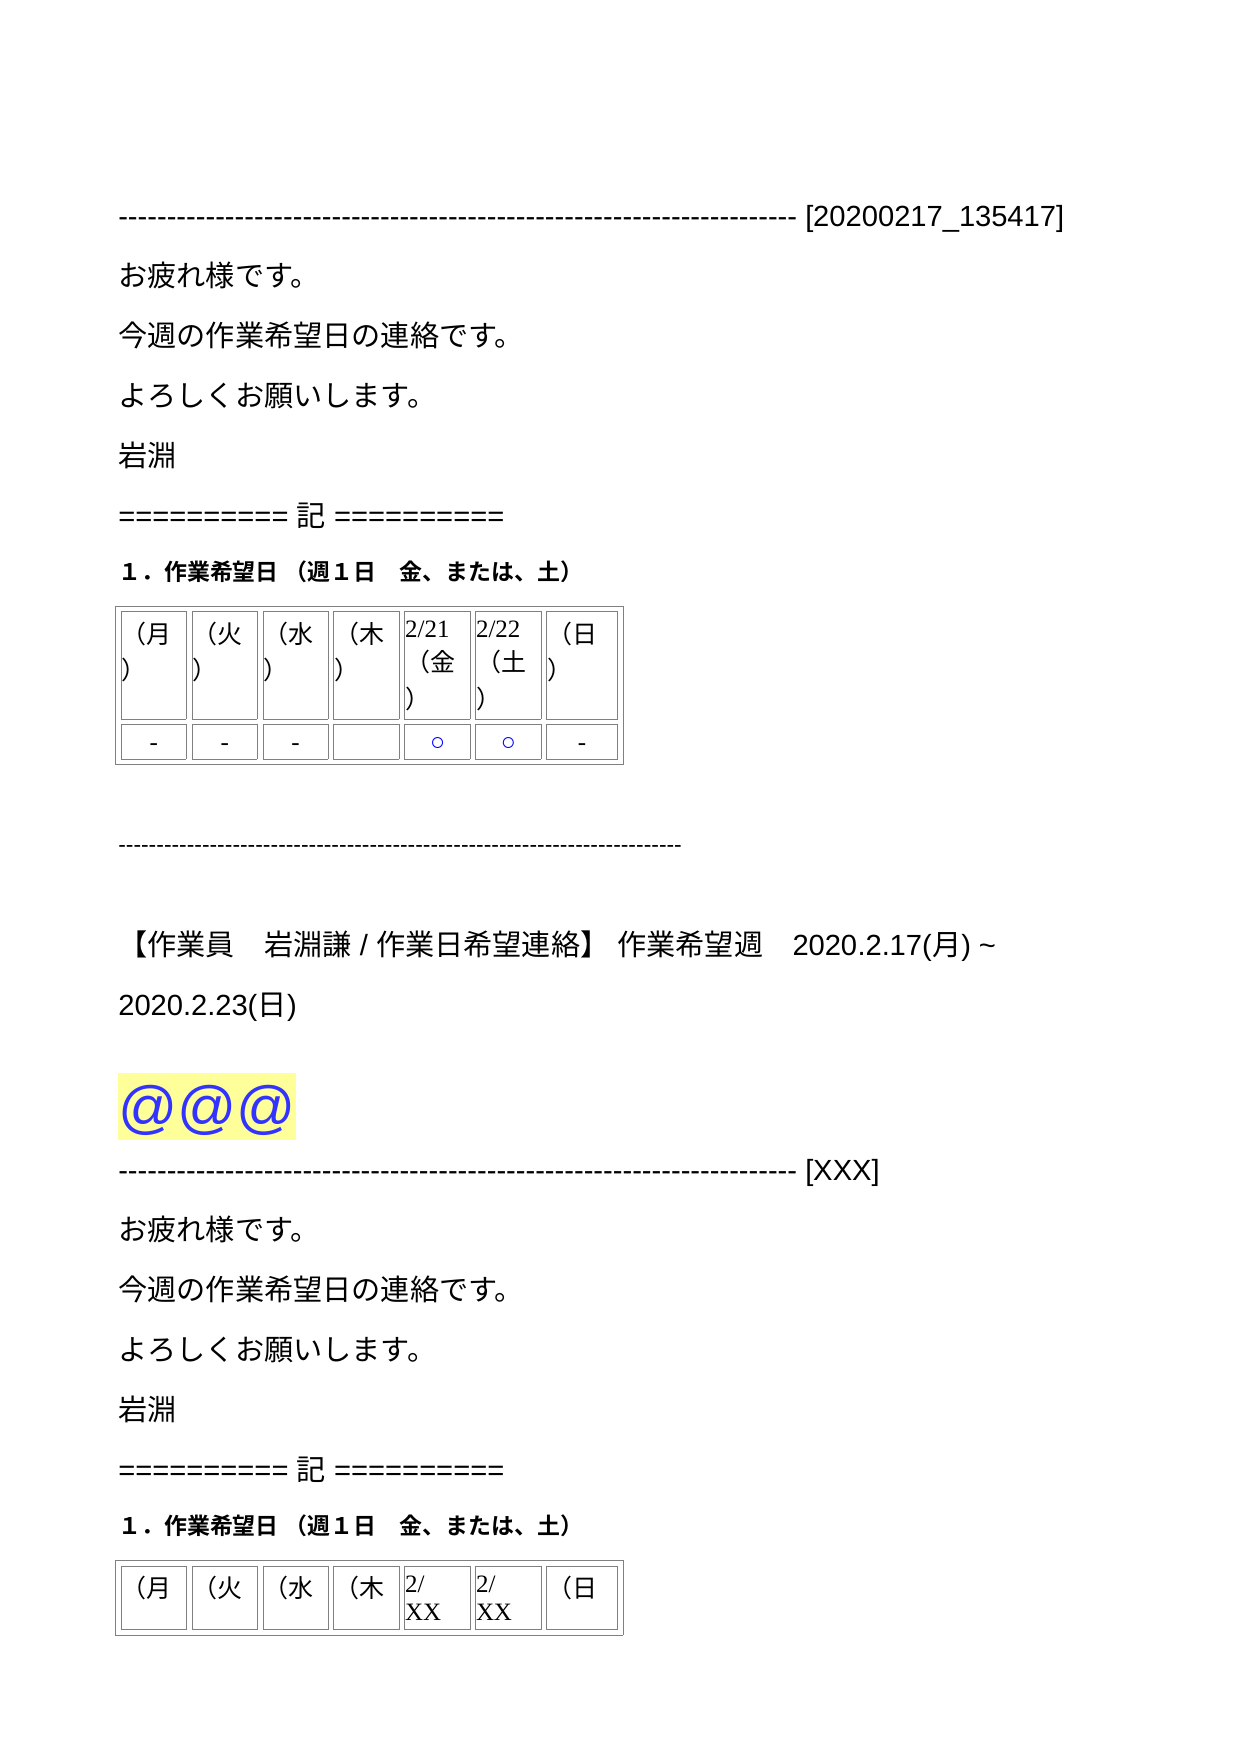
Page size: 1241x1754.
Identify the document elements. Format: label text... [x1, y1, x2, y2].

table_header （木） [331, 607, 402, 718]
table_cell - [544, 719, 620, 759]
table_cell [331, 719, 402, 759]
text １．作業希望日 （週１日 金、または、土） [118, 1513, 1122, 1539]
text よろしくお願いします。 [118, 1333, 1122, 1367]
table_header （水） [260, 607, 331, 718]
table_cell ○ [402, 719, 473, 759]
table_cell - [122, 725, 186, 759]
table_header （火 [189, 1561, 260, 1629]
text 今週の作業希望日の連絡です。 [118, 318, 1122, 352]
table_cell - [547, 725, 617, 759]
text １．作業希望日 （週１日 金、または、土） [118, 558, 1122, 585]
table_header （木 [331, 1561, 402, 1629]
table_header 2/21（金） [402, 607, 473, 718]
text 【作業員 岩淵謙 / 作業日希望連絡】 作業希望週 2020.2.17(月) ~ 2020.2.23(日) [118, 928, 1122, 1021]
table_header （水 [260, 1561, 331, 1629]
table_cell - [260, 719, 331, 759]
text -------------------------------------------------------------------------- [118, 831, 1122, 857]
table_header （月 [118, 1561, 189, 1629]
text @@@ [118, 1073, 1122, 1140]
table_header （日） [544, 607, 620, 718]
text お疲れ様です。 [118, 1213, 1122, 1247]
text 今週の作業希望日の連絡です。 [118, 1273, 1122, 1307]
table_header （火） [189, 607, 260, 718]
table_header 2/XX [473, 1561, 544, 1629]
text ========== 記 ========== [118, 498, 1122, 532]
text ---------------------------------------------------------------------- [XXX] [118, 1153, 1122, 1187]
text ---------------------------------------------------------------------- [20200217_135417] [118, 198, 1122, 232]
text 岩淵 [118, 438, 1122, 472]
table_header 2/XX [402, 1561, 473, 1629]
table_cell [334, 725, 399, 759]
text よろしくお願いします。 [118, 378, 1122, 412]
text ========== 記 ========== [118, 1453, 1122, 1487]
text お疲れ様です。 [118, 258, 1122, 292]
table_header （月） [118, 607, 189, 718]
table_cell - [193, 725, 257, 759]
table_cell - [264, 725, 328, 759]
table_cell ○ [473, 719, 544, 759]
table_cell - [118, 719, 189, 759]
text 岩淵 [118, 1393, 1122, 1427]
table_header （日 [544, 1561, 620, 1629]
table_cell - [189, 719, 260, 759]
table_header 2/22（土） [473, 607, 544, 718]
